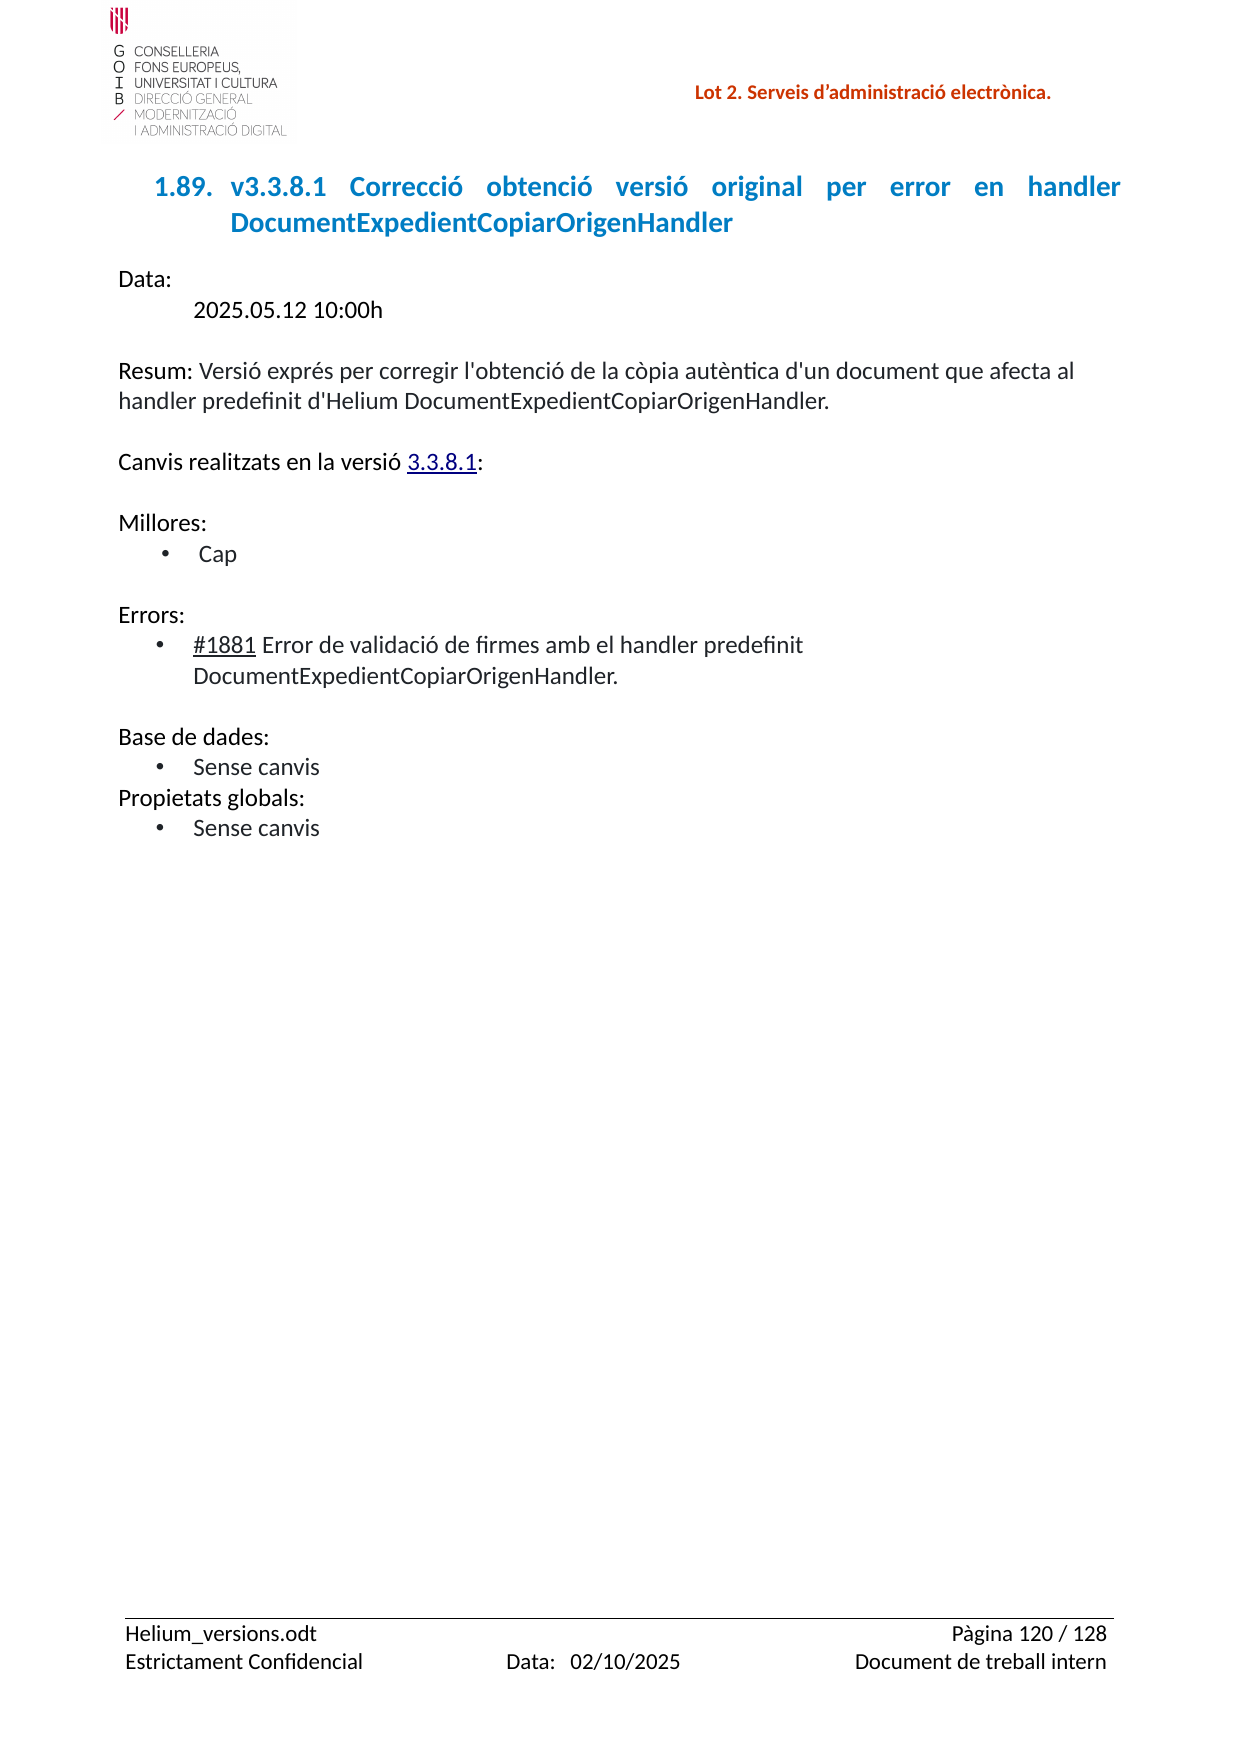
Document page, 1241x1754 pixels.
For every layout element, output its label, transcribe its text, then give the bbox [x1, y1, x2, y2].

text Canvis realitzats en la versió 3.3.8.1: [118, 446, 1122, 477]
list #1881 Error de validació de firmes amb el handler predefinit DocumentExpedientCopiarOrigenHandler. [156, 629, 1122, 691]
list Cap [161, 538, 1122, 568]
text Data: [118, 263, 1122, 294]
text 2025.05.12 10:00h [118, 294, 1122, 324]
picture [100, 0, 297, 144]
list Sense canvis [156, 752, 1122, 782]
text Propietats globals: [118, 782, 1122, 813]
subtitle v3.3.8.1 Correcció obtenció versió original per error en handler DocumentExpedientCopiarOrigenHandler [153, 168, 1122, 239]
text Base de dades: [118, 721, 1122, 752]
text Errors: [118, 599, 1122, 629]
text Millores: [118, 507, 1122, 538]
list Sense canvis [156, 813, 1122, 843]
text Resum: Versió exprés per corregir l'obtenció de la còpia autèntica d'un document que afecta al handler predefinit d'Helium DocumentExpedientCopiarOrigenHandler. [118, 355, 1122, 416]
